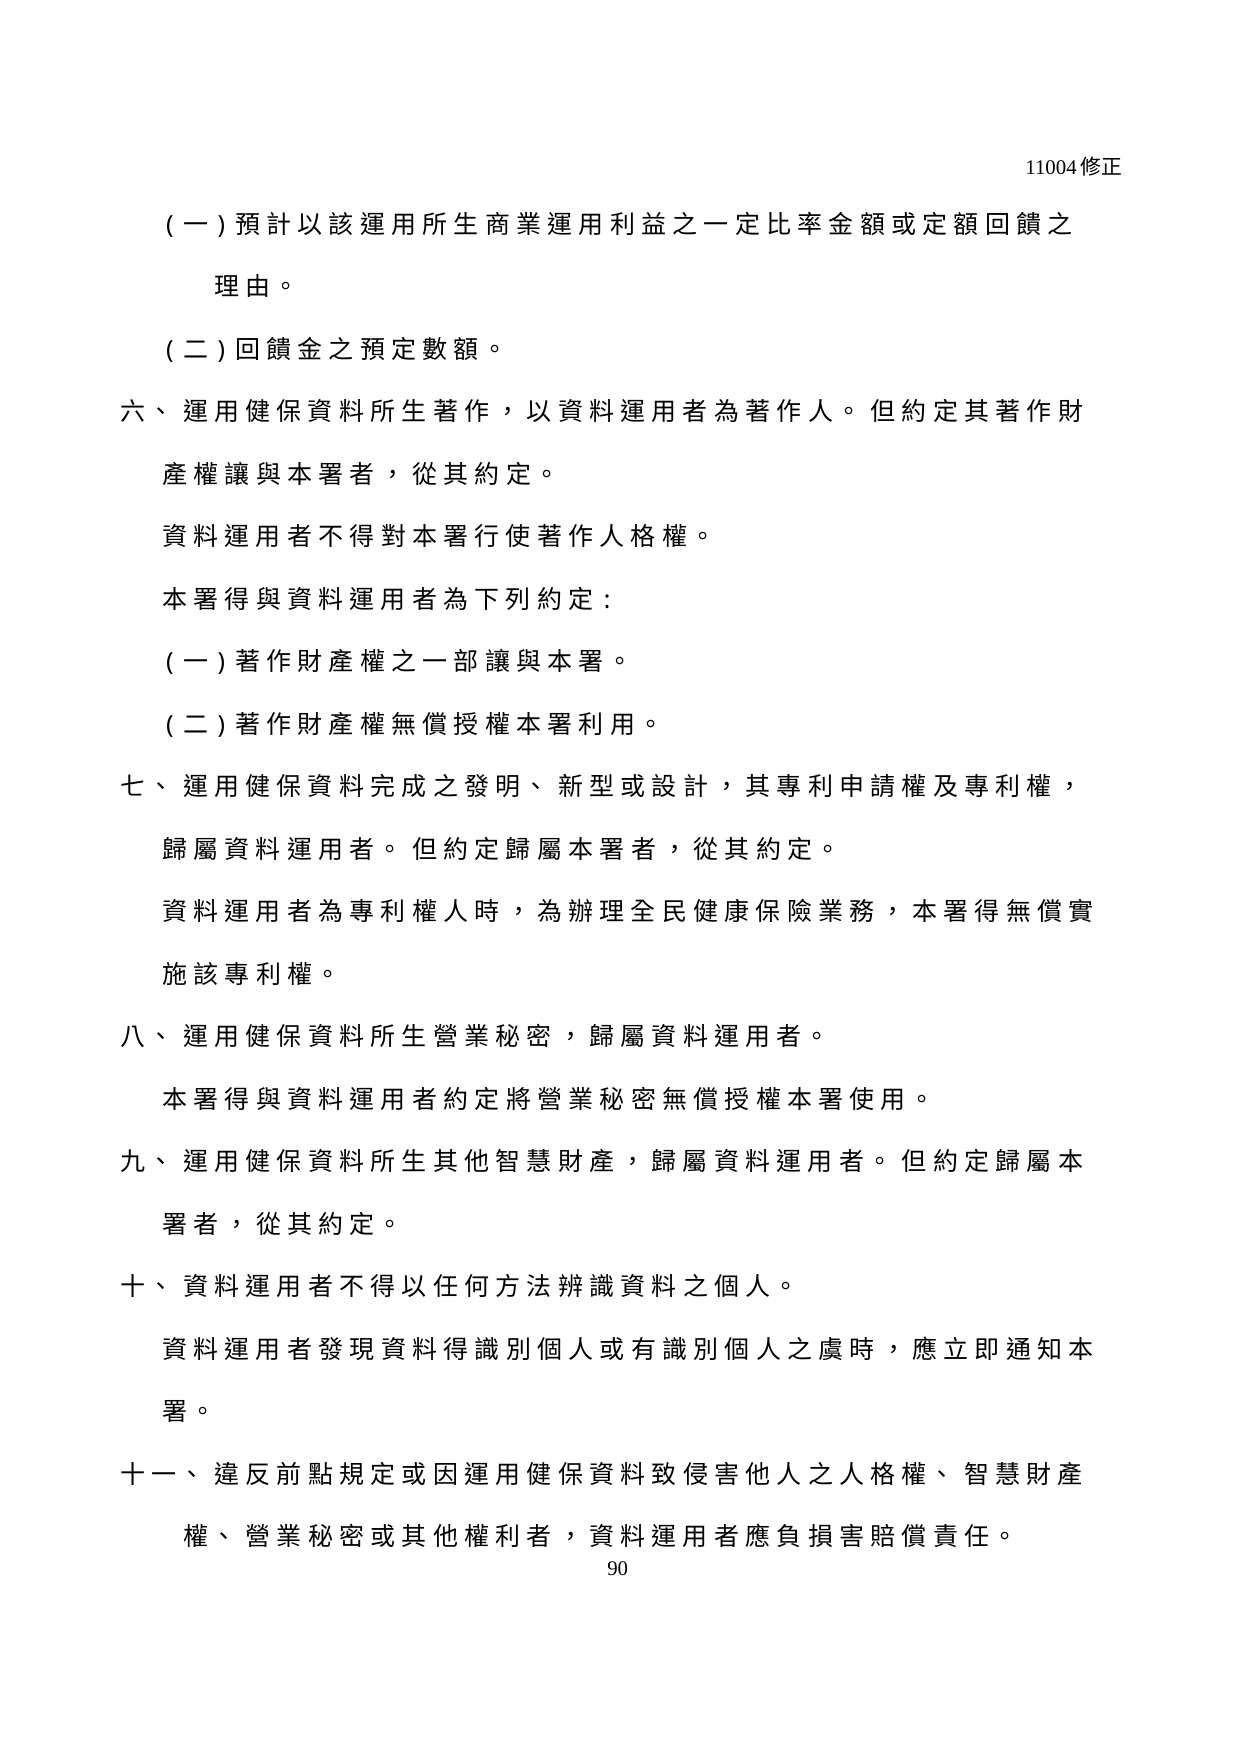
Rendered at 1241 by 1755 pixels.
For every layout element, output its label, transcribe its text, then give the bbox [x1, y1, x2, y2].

text 資料運用者發現資料得識別個人或有識別個人之虞時，應立即通知本署。 [154, 1306, 1103, 1431]
text 九、運用健保資料所生其他智慧財產，歸屬資料運用者。但約定歸屬本署者，從其約定。 [117, 1118, 1117, 1243]
text (一)著作財產權之一部讓與本署。 [152, 618, 1103, 681]
text 十一、違反前點規定或因運用健保資料致侵害他人之人格權、智慧財產權、營業秘密或其他權利者，資料運用者應負損害賠償責任。 [103, 1431, 1103, 1556]
text 八、運用健保資料所生營業秘密，歸屬資料運用者。 [104, 993, 1103, 1056]
text 資料運用者不得對本署行使著作人格權。 [152, 493, 1103, 556]
text 六、運用健保資料所生著作，以資料運用者為著作人。但約定其著作財產權讓與本署者，從其約定。 [117, 368, 1117, 493]
text (二)著作財產權無償授權本署利用。 [152, 681, 1103, 743]
text 資料運用者為專利權人時，為辦理全民健康保險業務，本署得無償實施該專利權。 [153, 868, 1103, 993]
text 十、資料運用者不得以任何方法辨識資料之個人。 [104, 1243, 1103, 1306]
text 本署得與資料運用者為下列約定: [152, 556, 1103, 618]
text 本署得與資料運用者約定將營業秘密無償授權本署使用。 [153, 1056, 1103, 1118]
text 七、運用健保資料完成之發明、新型或設計，其專利申請權及專利權，歸屬資料運用者。但約定歸屬本署者，從其約定。 [117, 743, 1117, 868]
text (一)預計以該運用所生商業運用利益之一定比率金額或定額回饋之理由。 [152, 181, 1103, 306]
text (二)回饋金之預定數額。 [152, 306, 1103, 368]
